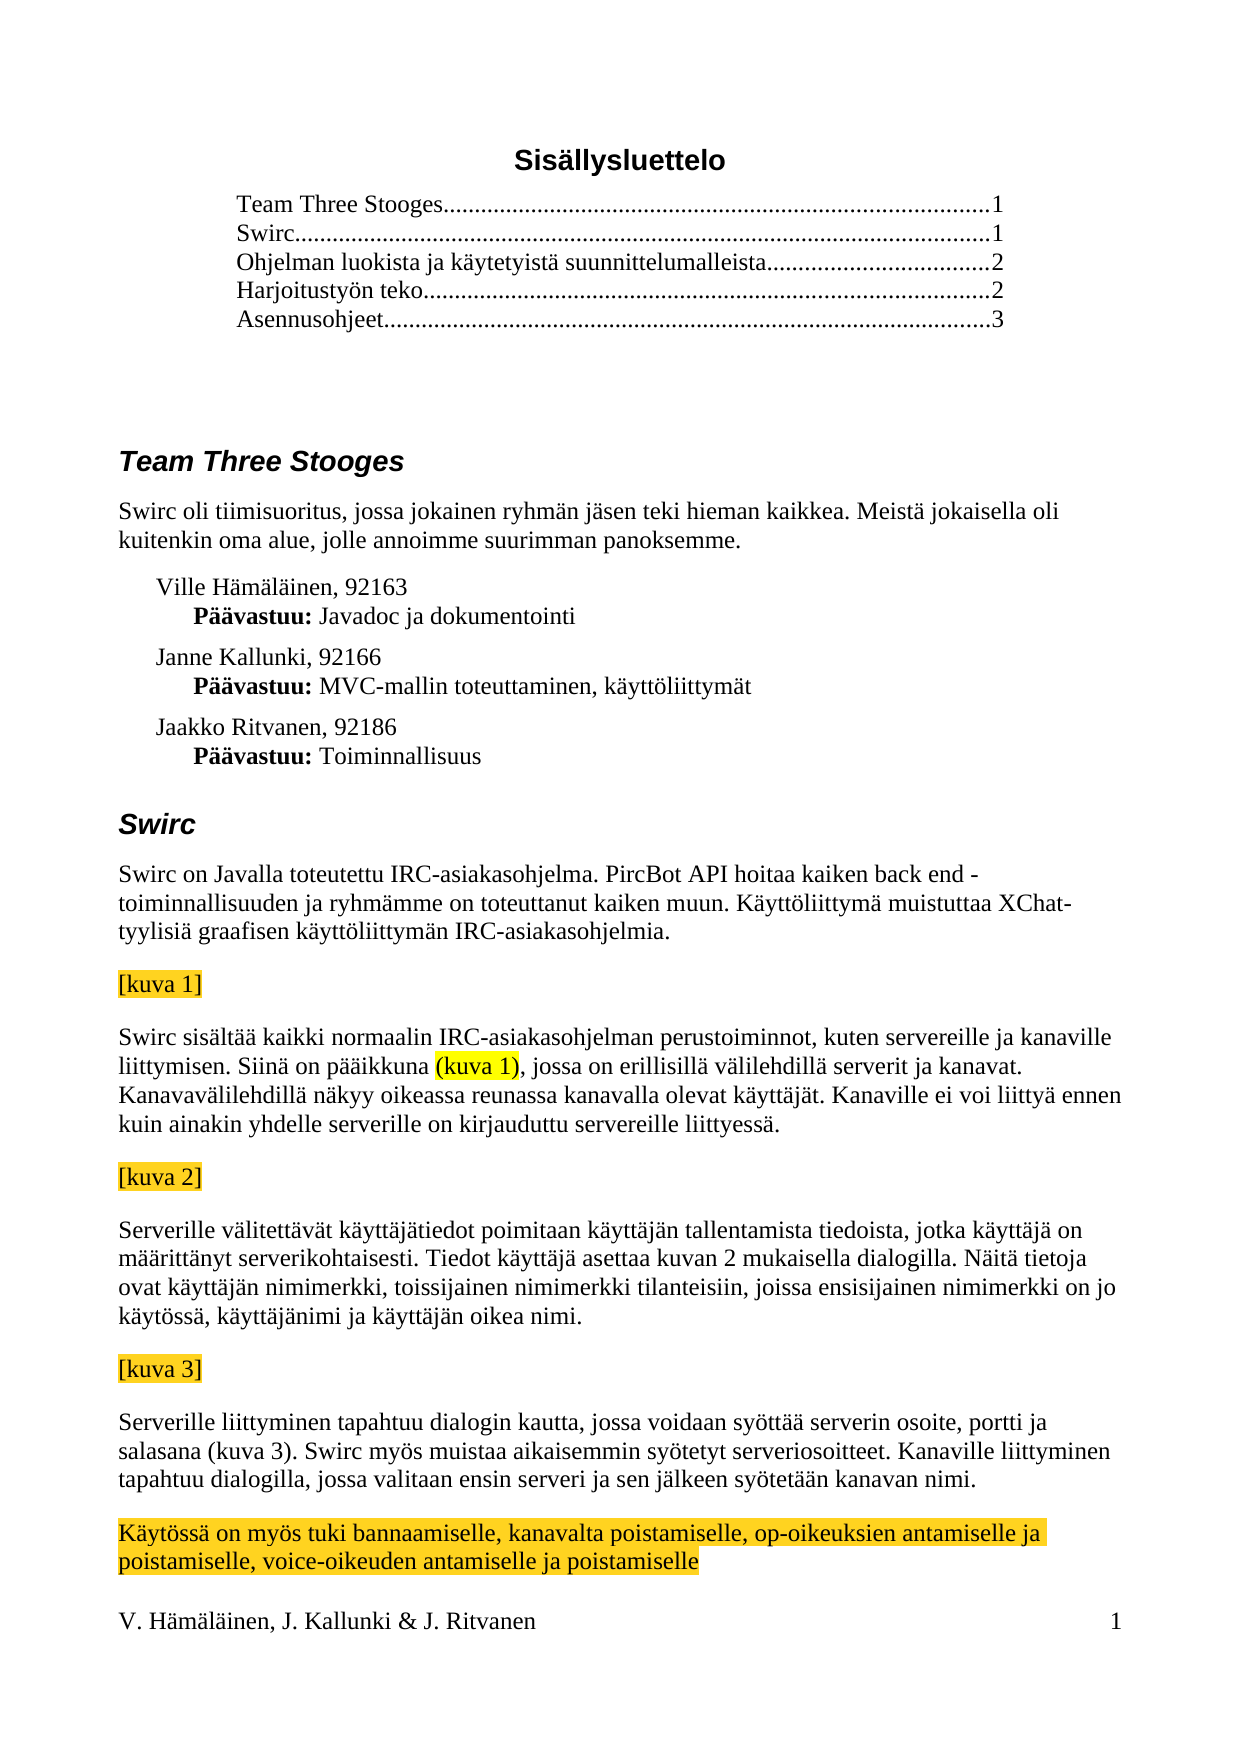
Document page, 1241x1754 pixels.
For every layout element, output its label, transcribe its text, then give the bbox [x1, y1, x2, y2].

list Ville Hämäläinen, 92163 Päävastuu: Javadoc ja dokumentointi [156, 572, 1122, 629]
text Swirc oli tiimisuoritus, jossa jokainen ryhmän jäsen teki hieman kaikkea. Meistä jokaisella oli kuitenkin oma alue, jolle annoimme suurimman panoksemme. [118, 496, 1122, 554]
text [kuva 1] [118, 969, 1122, 998]
list Janne Kallunki, 92166 Päävastuu: MVC-mallin toteuttaminen, käyttöliittymät [156, 642, 1122, 699]
subtitle Team Three Stooges [118, 444, 1122, 478]
subtitle Swirc [118, 807, 1122, 841]
text Serverille välitettävät käyttäjätiedot poimitaan käyttäjän tallentamista tiedoista, jotka käyttäjä on määrittänyt serverikohtaisesti. Tiedot käyttäjä asettaa kuvan 2 mukaisella dialogilla. Näitä tietoja ovat käyttäjän nimimerkki, toissijainen nimimerkki tilanteisiin, joissa ensisijainen nimimerkki on jo käytössä, käyttäjänimi ja käyttäjän oikea nimi. [118, 1215, 1122, 1330]
text Ohjelman luokista ja käytetyistä suunnittelumalleista 2 [236, 247, 1004, 275]
text Käytössä on myös tuki bannaamiselle, kanavalta poistamiselle, op-oikeuksien antamiselle ja poistamiselle, voice-oikeuden antamiselle ja poistamiselle [118, 1518, 1122, 1575]
subtitle Sisällysluettelo [118, 143, 1122, 177]
text Swirc sisältää kaikki normaalin IRC-asiakasohjelman perustoiminnot, kuten servereille ja kanaville liittymisen. Siinä on pääikkuna (kuva 1), jossa on erillisillä välilehdillä serverit ja kanavat. Kanavavälilehdillä näkyy oikeassa reunassa kanavalla olevat käyttäjät. Kanaville ei voi liittyä ennen kuin ainakin yhdelle serverille on kirjauduttu servereille liittyessä. [118, 1022, 1122, 1137]
text Swirc on Javalla toteutettu IRC-asiakasohjelma. PircBot API hoitaa kaiken back end -toiminnallisuuden ja ryhmämme on toteuttanut kaiken muun. Käyttöliittymä muistuttaa XChat-tyylisiä graafisen käyttöliittymän IRC-asiakasohjelmia. [118, 859, 1122, 945]
text Harjoitustyön teko 2 [236, 275, 1004, 304]
text Swirc 1 [236, 218, 1004, 247]
text Team Three Stooges 1 [236, 189, 1004, 218]
text [kuva 2] [118, 1162, 1122, 1191]
list Jaakko Ritvanen, 92186 Päävastuu: Toiminnallisuus [156, 712, 1122, 769]
text Asennusohjeet 3 [236, 304, 1004, 333]
text Serverille liittyminen tapahtuu dialogin kautta, jossa voidaan syöttää serverin osoite, portti ja salasana (kuva 3). Swirc myös muistaa aikaisemmin syötetyt serveriosoitteet. Kanaville liittyminen tapahtuu dialogilla, jossa valitaan ensin serveri ja sen jälkeen syötetään kanavan nimi. [118, 1407, 1122, 1493]
text [kuva 3] [118, 1354, 1122, 1383]
